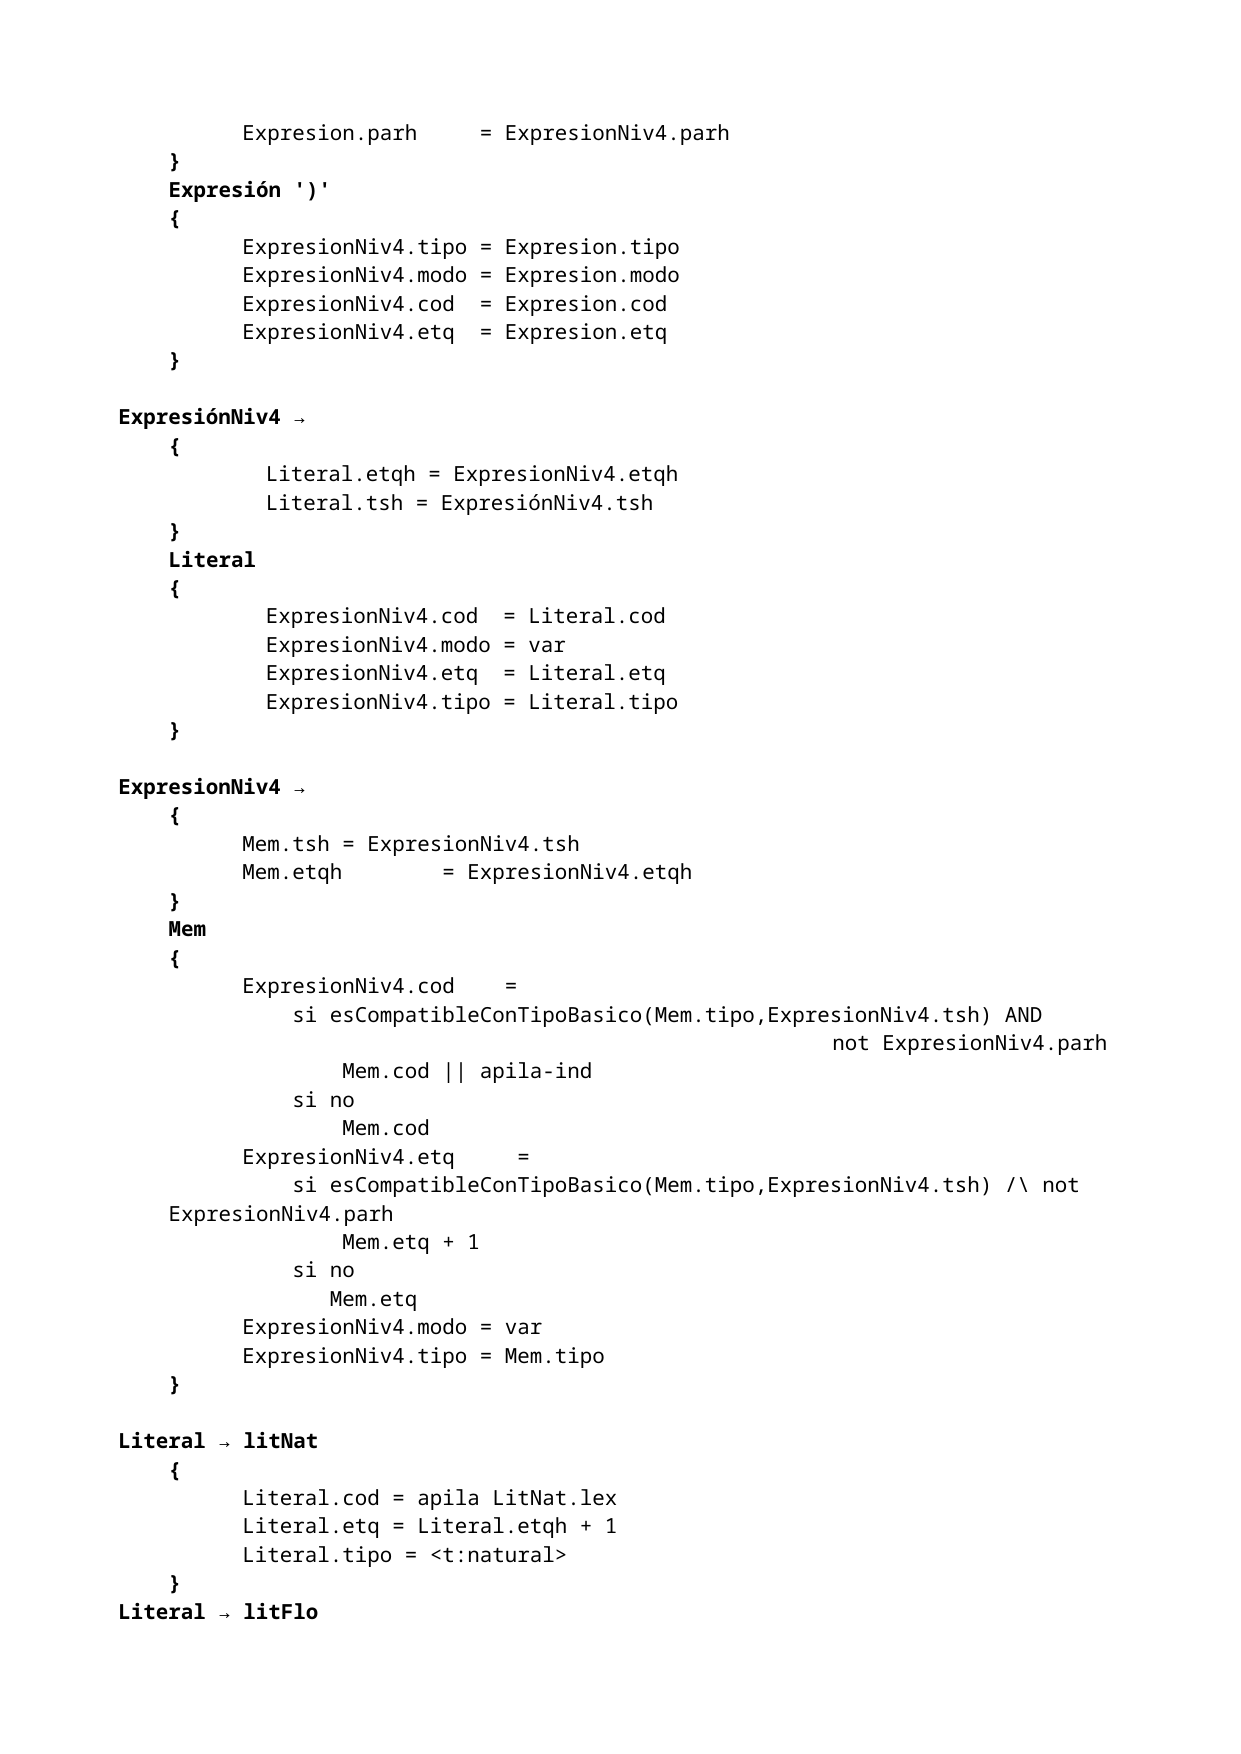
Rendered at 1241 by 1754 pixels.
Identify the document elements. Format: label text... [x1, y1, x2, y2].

text Expresión ')' [168, 175, 1122, 203]
text ExpresionNiv4.modo = var [118, 630, 1122, 658]
text ExpresionNiv4.cod = Literal.cod [118, 602, 1122, 630]
text } [168, 147, 1122, 175]
text Mem.cod || apila-ind [168, 1057, 1122, 1085]
text ExpresionNiv4.etq = Expresion.etq [168, 317, 1122, 346]
text Mem [168, 914, 1122, 943]
text } [168, 346, 1122, 374]
text } [168, 1369, 1122, 1398]
text Mem.etq + 1 [168, 1227, 1122, 1256]
text ExpresionNiv4.tipo = Mem.tipo [168, 1341, 1122, 1369]
text Mem.tsh = ExpresionNiv4.tsh [168, 829, 1122, 857]
text Literal → litNat [118, 1426, 1122, 1455]
text ExpresionNiv4.modo = Expresion.modo [168, 260, 1122, 289]
text ExpresionNiv4.tipo = Expresion.tipo [168, 232, 1122, 260]
text { [168, 801, 1122, 829]
text } [168, 1568, 1122, 1597]
text not ExpresionNiv4.parh [168, 1028, 1122, 1057]
text } [168, 886, 1122, 914]
text ExpresionNiv4.modo = var [168, 1312, 1122, 1341]
text ExpresionNiv4.cod = [168, 971, 1122, 1000]
text { [168, 573, 1122, 602]
text } [168, 516, 1122, 545]
text Expresion.parh = ExpresionNiv4.parh [168, 118, 1122, 147]
text Literal → litFlo [118, 1597, 1122, 1625]
text { [168, 431, 1122, 459]
text si no [168, 1256, 1122, 1284]
text Mem.etqh = ExpresionNiv4.etqh [168, 857, 1122, 886]
text ExpresionNiv4.tipo = Literal.tipo [118, 687, 1122, 715]
text ExpresionNiv4 → [118, 772, 1122, 801]
text ExpresionNiv4.etq = Literal.etq [118, 658, 1122, 687]
text si esCompatibleConTipoBasico(Mem.tipo,ExpresionNiv4.tsh) AND [168, 1000, 1122, 1028]
text { [168, 203, 1122, 232]
text si no [168, 1085, 1122, 1113]
text Literal [168, 545, 1122, 573]
text si esCompatibleConTipoBasico(Mem.tipo,ExpresionNiv4.tsh) /\ not ExpresionNiv4.parh [168, 1170, 1122, 1227]
text Mem.etq [168, 1284, 1122, 1312]
text ExpresionNiv4.etq = [168, 1142, 1122, 1170]
text { [168, 1455, 1122, 1483]
text Literal.tsh = ExpresiónNiv4.tsh [118, 488, 1122, 516]
text ExpresionNiv4.cod = Expresion.cod [168, 289, 1122, 317]
text Literal.cod = apila LitNat.lex [168, 1483, 1122, 1512]
text Literal.tipo = <t:natural> [168, 1540, 1122, 1568]
text ExpresiónNiv4 → [118, 402, 1122, 431]
text { [168, 943, 1122, 971]
text Literal.etqh = ExpresionNiv4.etqh [118, 459, 1122, 488]
text Mem.cod [168, 1113, 1122, 1142]
text Literal.etq = Literal.etqh + 1 [168, 1512, 1122, 1540]
text } [168, 715, 1122, 744]
